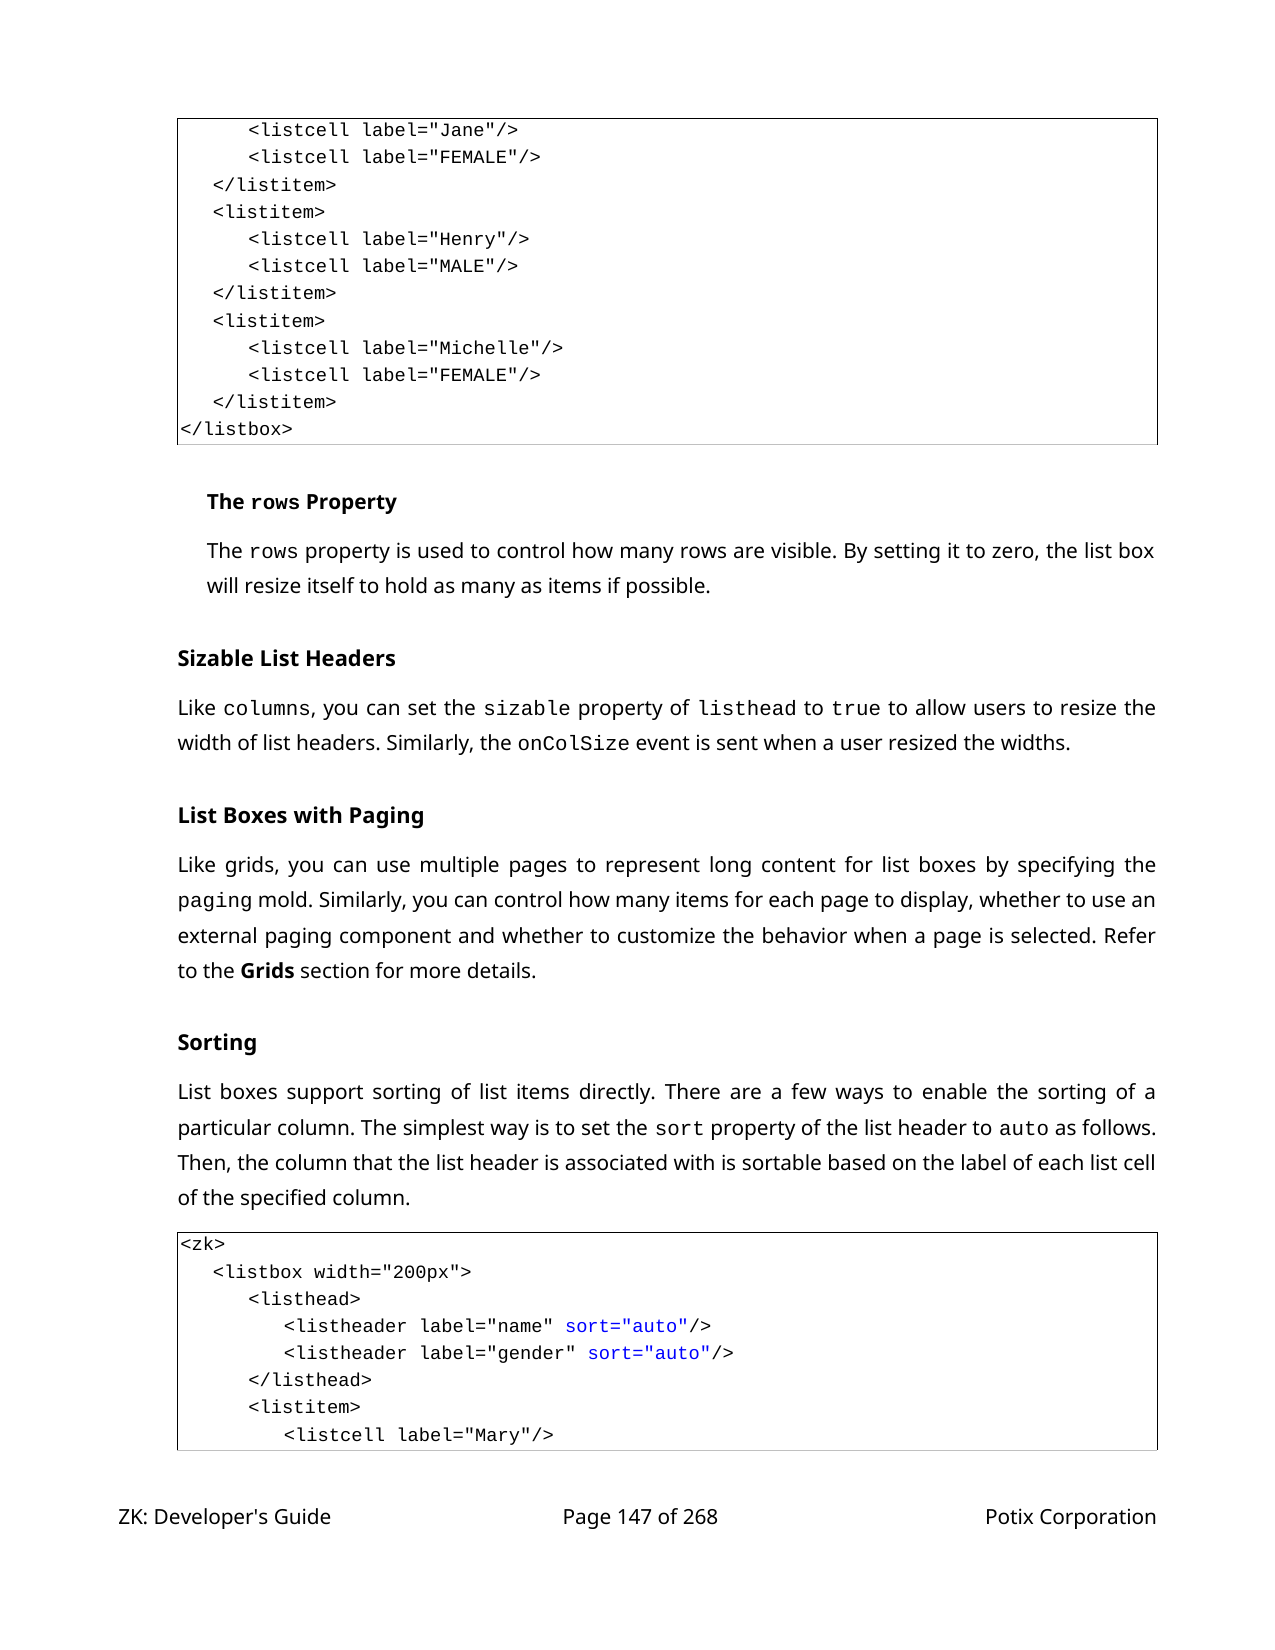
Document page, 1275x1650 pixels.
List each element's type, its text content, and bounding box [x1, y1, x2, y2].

text </listhead> [178, 1368, 1157, 1392]
text </listitem> [178, 281, 1157, 306]
text <listheader label="gender" sort="auto"/> [178, 1341, 1157, 1365]
text Like columns, you can set the sizable property of listhead to true to allow users to resize the width of list headers. Similarly, the onColSize event is sent when a user resized the widths. [177, 693, 1157, 757]
text <listheader label="name" sort="auto"/> [178, 1314, 1157, 1338]
subtitle The rows Property [207, 487, 1157, 516]
text <zk> [178, 1233, 1157, 1257]
text <listcell label="FEMALE"/> [178, 363, 1157, 387]
text <listitem> [178, 200, 1157, 224]
text <listitem> [178, 308, 1157, 333]
text </listitem> [178, 390, 1157, 414]
text <listcell label="FEMALE"/> [178, 145, 1157, 169]
subtitle Sizable List Headers [177, 642, 1157, 672]
text <listcell label="Mary"/> [178, 1423, 1157, 1450]
subtitle List Boxes with Paging [177, 799, 1157, 829]
text </listbox> [178, 417, 1157, 444]
text </listitem> [178, 172, 1157, 197]
text <listcell label="Jane"/> [178, 119, 1157, 142]
text <listcell label="Michelle"/> [178, 336, 1157, 360]
text <listitem> [178, 1395, 1157, 1420]
text Like grids, you can use multiple pages to represent long content for list boxes by specifying the paging mold. Similarly, you can control how many items for each page to display, whether to use an external paging component and whether to customize the behavior when a page is selected. Refer to the Grids section for more details. [177, 850, 1157, 984]
text <listbox width="200px"> [178, 1259, 1157, 1284]
text The rows property is used to control how many rows are visible. By setting it to zero, the list box will resize itself to hold as many as items if possible. [207, 536, 1157, 600]
text <listcell label="MALE"/> [178, 254, 1157, 278]
text <listcell label="Henry"/> [178, 227, 1157, 251]
subtitle Sorting [177, 1027, 1157, 1057]
text List boxes support sorting of list items directly. There are a few ways to enable the sorting of a particular column. The simplest way is to set the sort property of the list header to auto as follows. Then, the column that the list header is associated with is sortable based on the label of each list cell of the specified column. [177, 1077, 1157, 1212]
text <listhead> [178, 1287, 1157, 1311]
